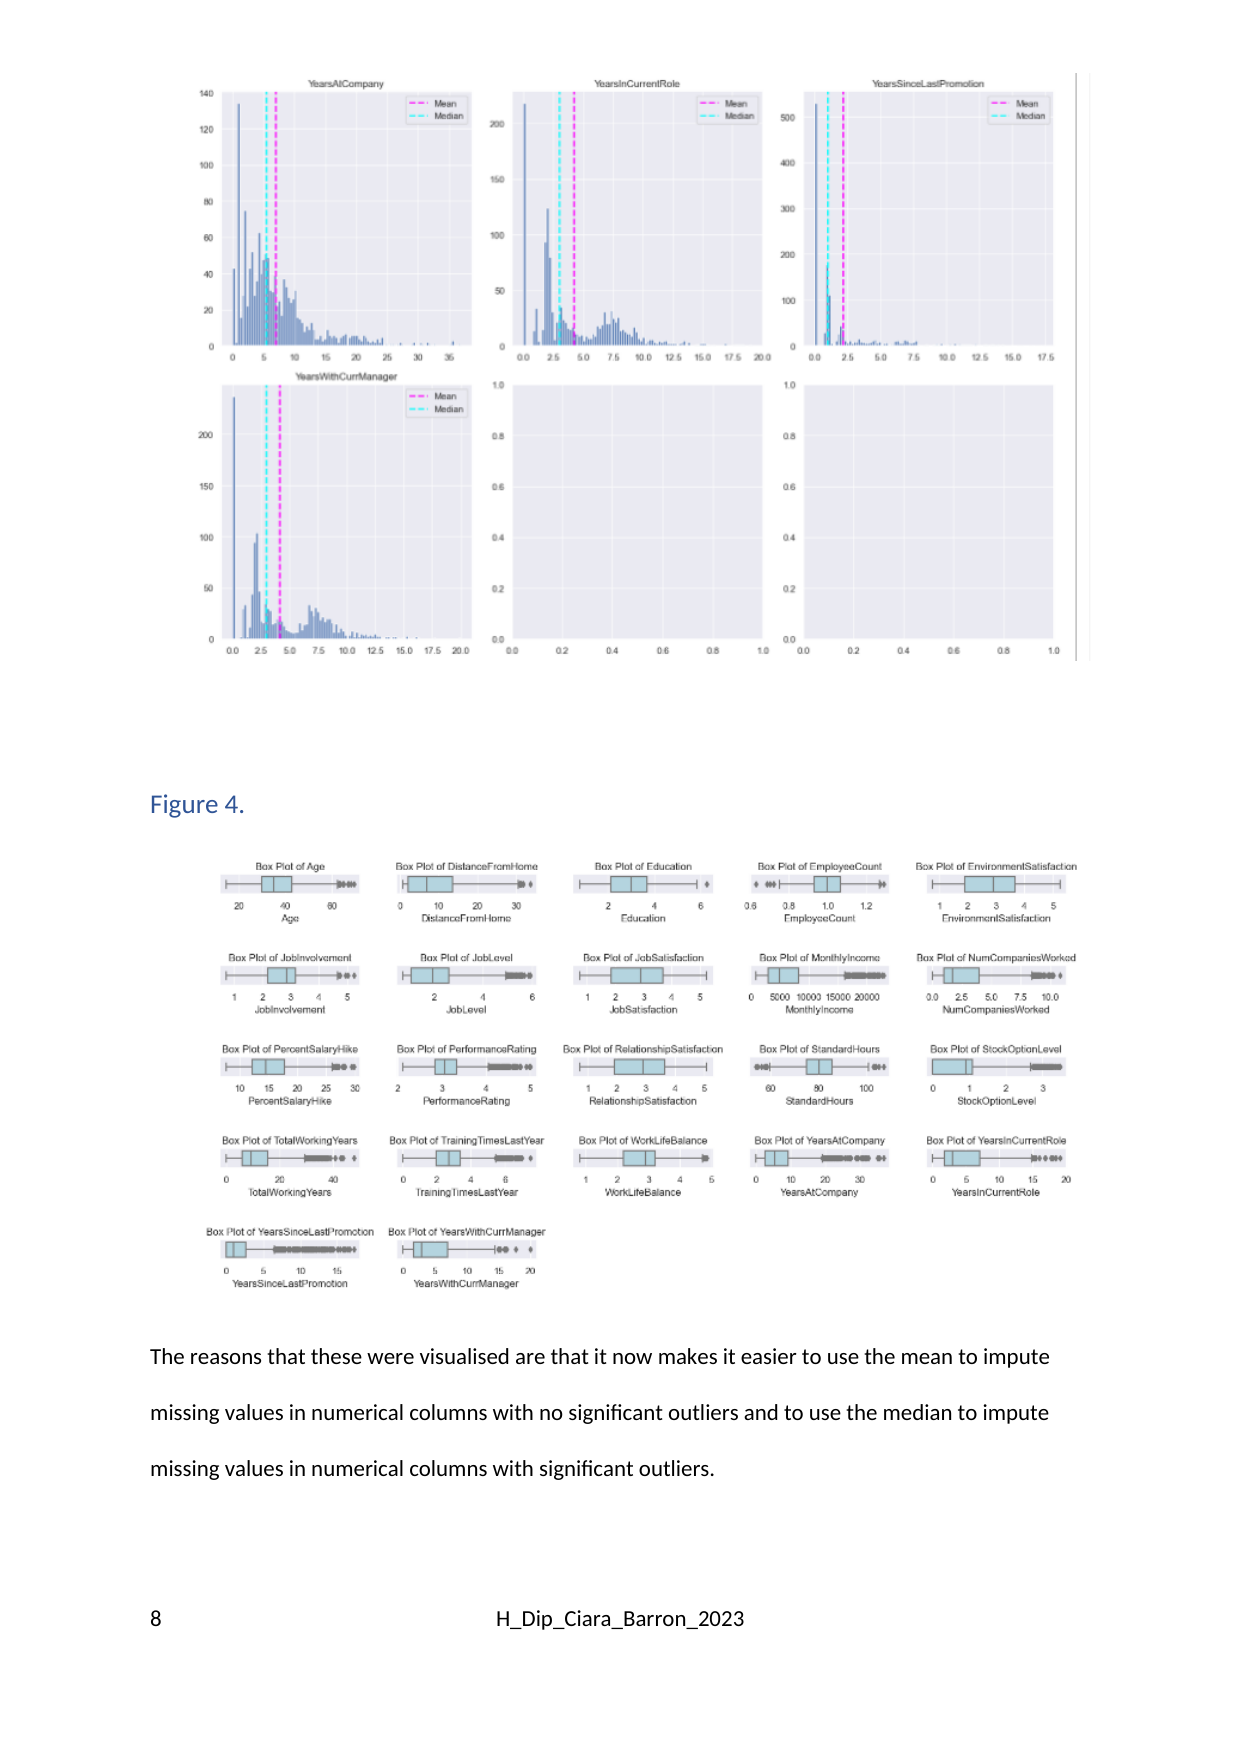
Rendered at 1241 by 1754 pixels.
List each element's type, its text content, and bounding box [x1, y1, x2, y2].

text The reasons that these were visualised are that it now makes it easier to use the mean to impute missing values in numerical columns with no significant outliers and to use the median to impute missing values in numerical columns with significant outliers. [150, 1342, 1090, 1482]
subtitle Figure 4. [150, 787, 1090, 820]
